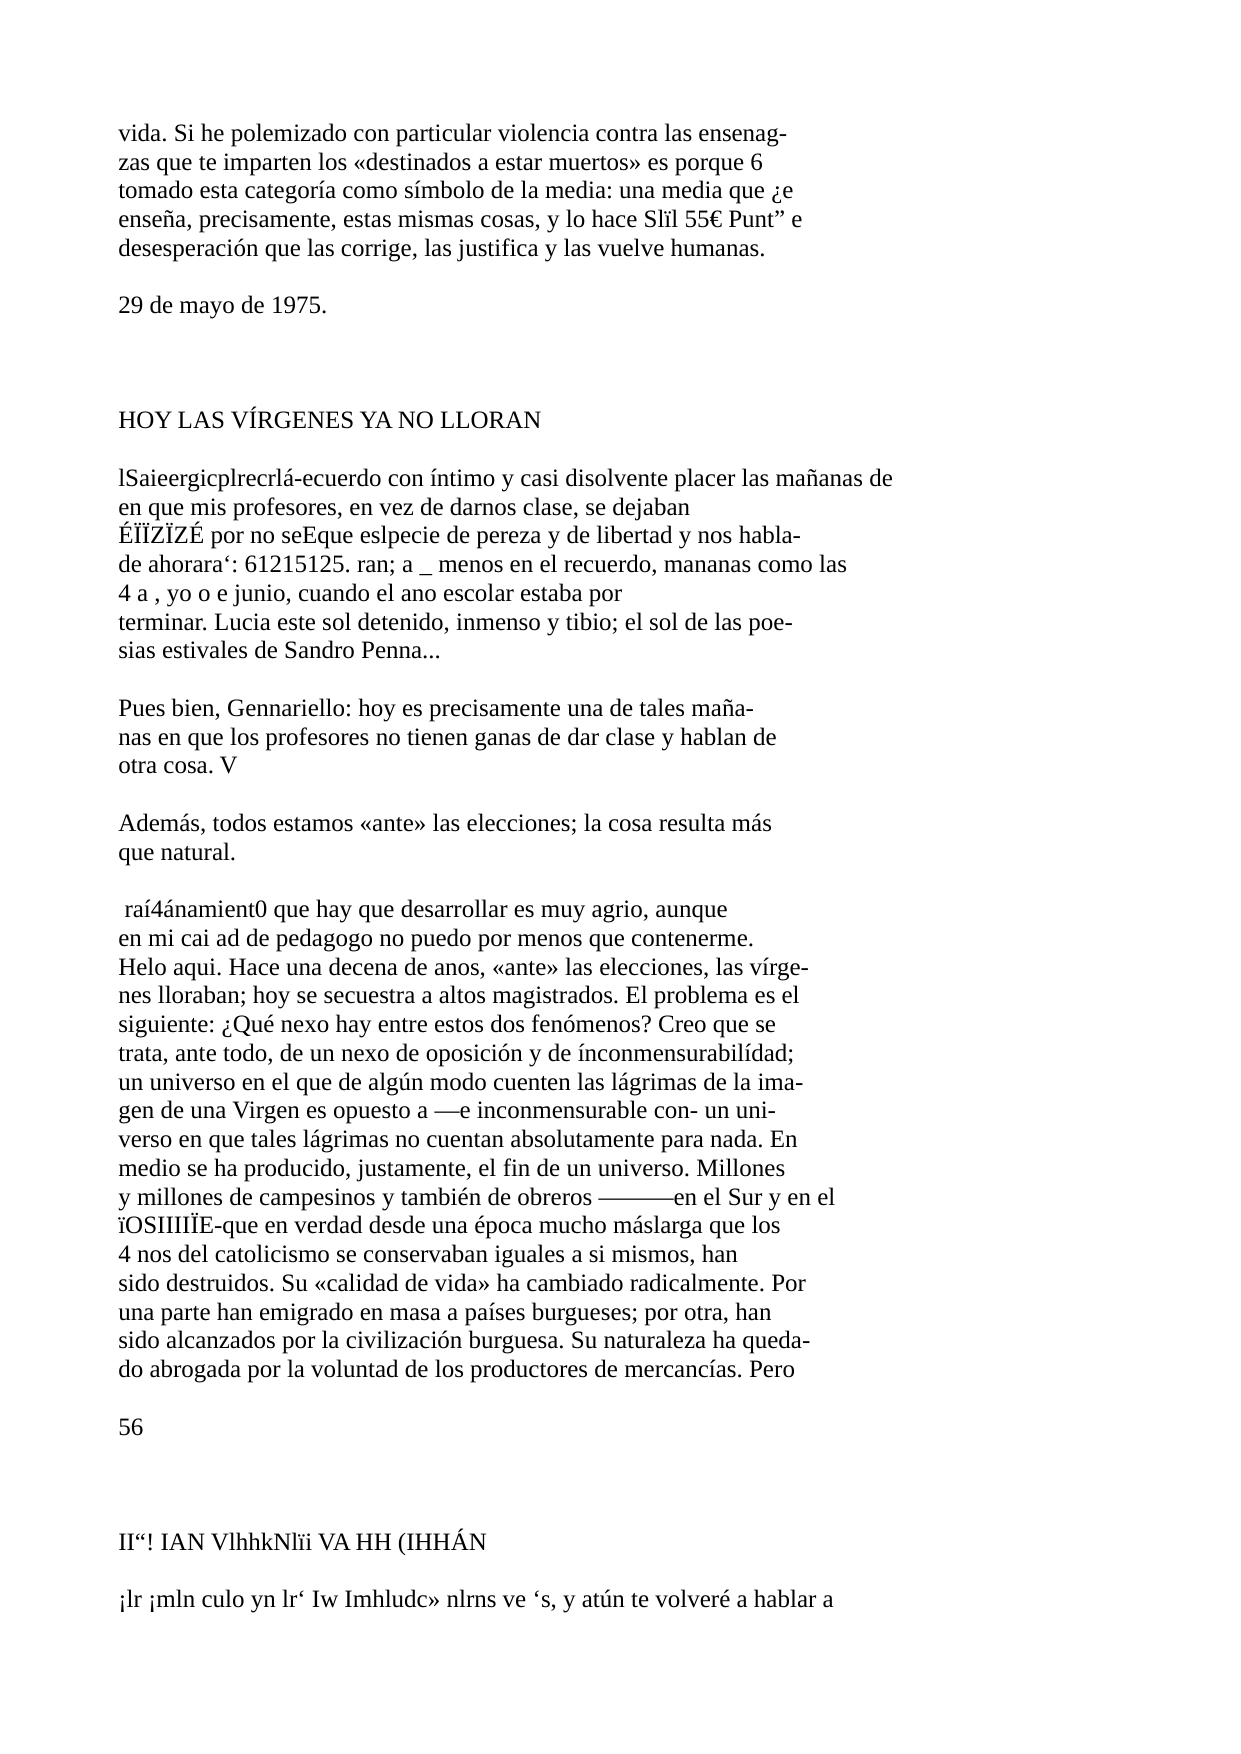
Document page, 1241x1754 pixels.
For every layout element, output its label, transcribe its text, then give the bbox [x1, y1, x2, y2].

text desesperación que las corrige, las justifica y las vuelve humanas. [118, 233, 1122, 262]
text que natural. [118, 837, 1122, 866]
text raí4ánamient0 que hay que desarrollar es muy agrio, aunque [118, 894, 1122, 923]
text Helo aqui. Hace una decena de anos, «ante» las elecciones, las vírge- [118, 952, 1122, 981]
text 4 a , yo o e junio, cuando el ano escolar estaba por [118, 578, 1122, 607]
text en que mis profesores, en vez de darnos clase, se dejaban [118, 492, 1122, 521]
text siguiente: ¿Qué nexo hay entre estos dos fenómenos? Creo que se [118, 1009, 1122, 1038]
text nes lloraban; hoy se secuestra a altos magistrados. El problema es el [118, 981, 1122, 1009]
text trata, ante todo, de un nexo de oposición y de ínconmensurabilídad; [118, 1038, 1122, 1067]
text tomado esta categoría como símbolo de la media: una media que ¿e [118, 176, 1122, 204]
text do abrogada por la voluntad de los productores de mercancías. Pero [118, 1354, 1122, 1383]
text una parte han emigrado en masa a países burgueses; por otra, han [118, 1297, 1122, 1326]
text sido alcanzados por la civilización burguesa. Su naturaleza ha queda- [118, 1326, 1122, 1354]
text HOY LAS VÍRGENES YA NO LLORAN [118, 406, 1122, 434]
text zas que te imparten los «destinados a estar muertos» es porque 6 [118, 147, 1122, 176]
text nas en que los profesores no tienen ganas de dar clase y hablan de [118, 722, 1122, 751]
text sido destruidos. Su «calidad de vida» ha cambiado radicalmente. Por [118, 1268, 1122, 1297]
text Además, todos estamos «ante» las elecciones; la cosa resulta más [118, 808, 1122, 837]
text ïOSIIIIÏE-que en verdad desde una época mucho máslarga que los [118, 1211, 1122, 1239]
text en mi cai ad de pedagogo no puedo por menos que contenerme. [118, 923, 1122, 952]
text sias estivales de Sandro Penna... [118, 636, 1122, 664]
text enseña, precisamente, estas mismas cosas, y lo hace Slïl 55€ Punt” e [118, 204, 1122, 233]
text terminar. Lucia este sol detenido, inmenso y tibio; el sol de las poe- [118, 607, 1122, 636]
text 29 de mayo de 1975. [118, 291, 1122, 319]
text verso en que tales lágrimas no cuentan absolutamente para nada. En [118, 1124, 1122, 1153]
text ÉÏÏZÏZÉ por no seEque eslpecie de pereza y de libertad y nos habla- [118, 521, 1122, 549]
text gen de una Virgen es opuesto a —e inconmensurable con- un uni- [118, 1096, 1122, 1124]
text II“! IAN VlhhkNlïi VA HH (IHHÁN [118, 1527, 1122, 1556]
text vida. Si he polemizado con particular violencia contra las ensenag- [118, 118, 1122, 147]
text 4 nos del catolicismo se conservaban iguales a si mismos, han [118, 1239, 1122, 1268]
text de ahorara‘: 61215125. ran; a _ menos en el recuerdo, mananas como las [118, 549, 1122, 578]
text un universo en el que de algún modo cuenten las lágrimas de la ima- [118, 1067, 1122, 1096]
text 56 [118, 1412, 1122, 1441]
text ¡lr ¡mln culo yn lr‘ Iw Imhludc» nlrns ve ‘s, y atún te volveré a hablar a [118, 1584, 1122, 1613]
text medio se ha producido, justamente, el fin de un universo. Millones [118, 1153, 1122, 1182]
text lSaieergicplrecrlá-ecuerdo con íntimo y casi disolvente placer las mañanas de [118, 463, 1122, 492]
text y millones de campesinos y también de obreros ———en el Sur y en el [118, 1182, 1122, 1211]
text Pues bien, Gennariello: hoy es precisamente una de tales maña- [118, 693, 1122, 722]
text otra cosa. V [118, 751, 1122, 779]
